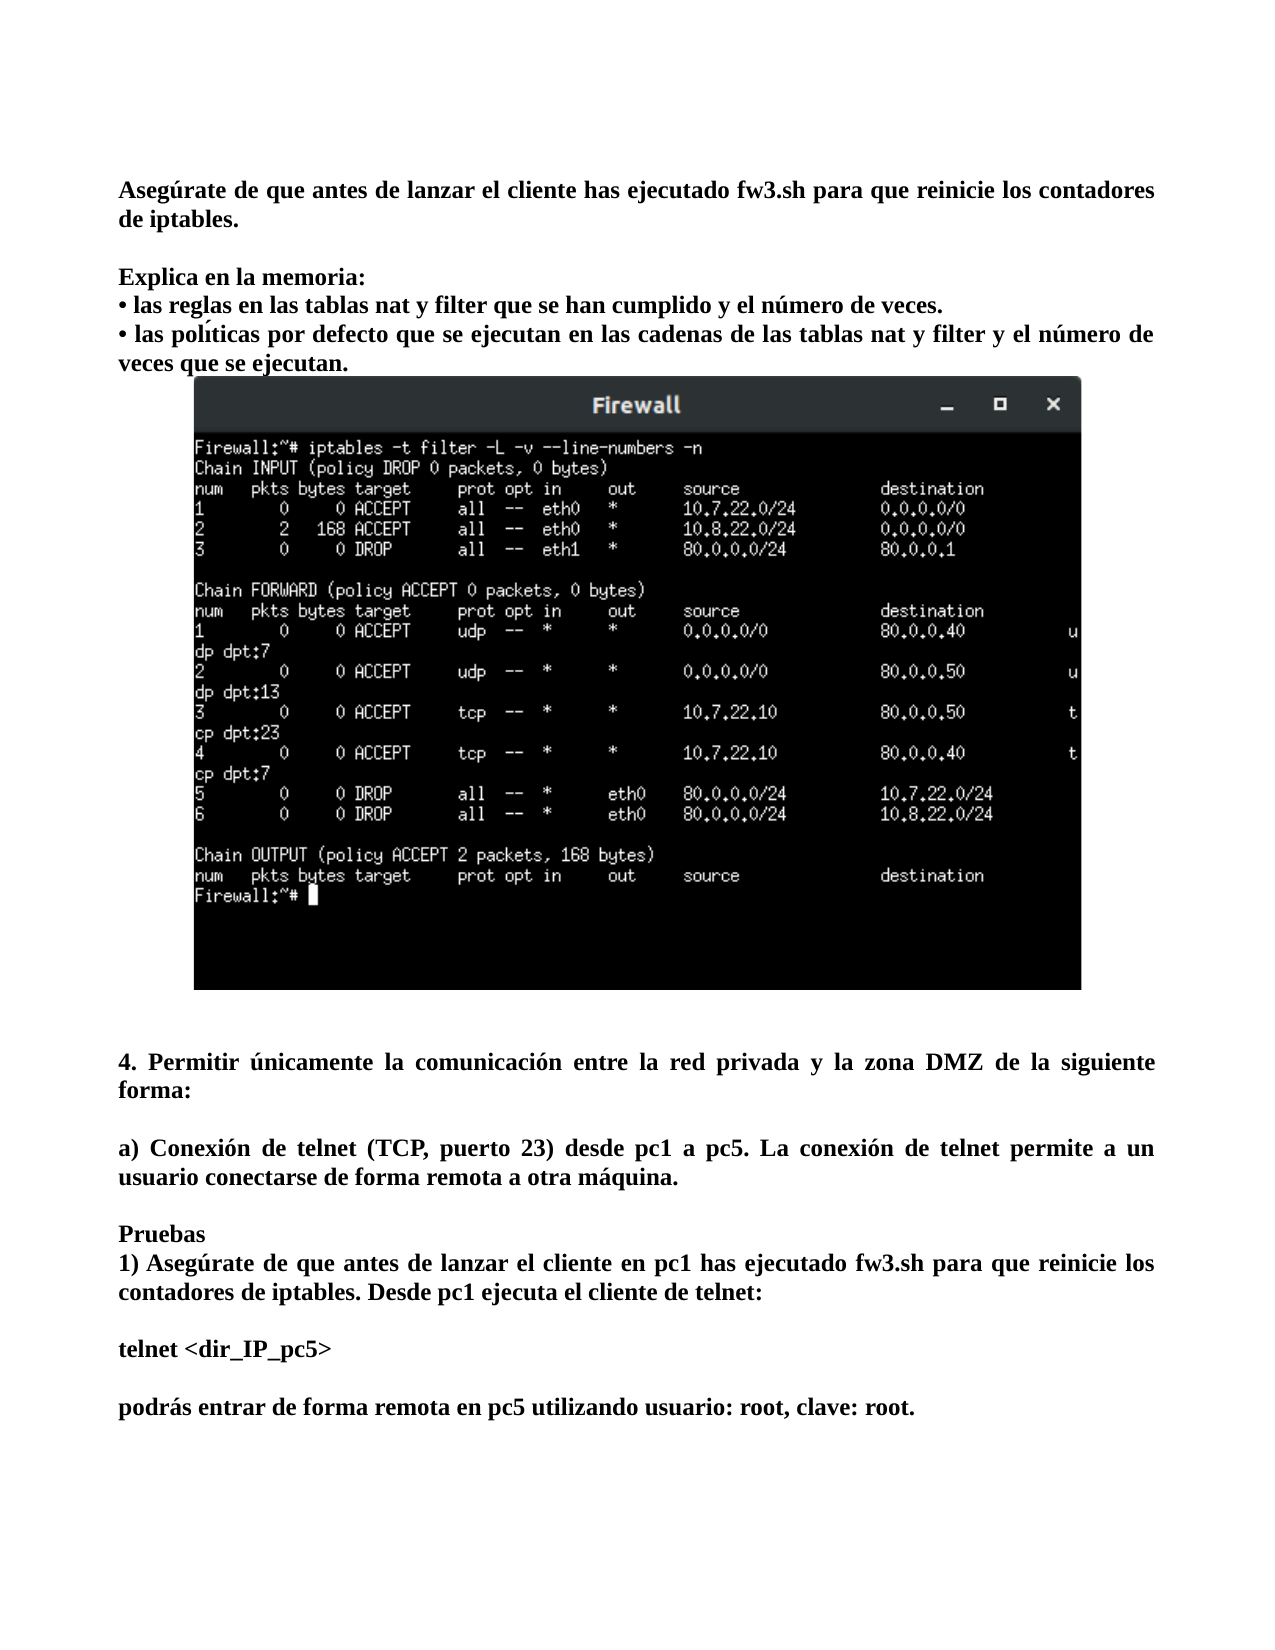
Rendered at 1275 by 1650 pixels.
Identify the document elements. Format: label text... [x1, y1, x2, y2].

text • las reglas en las tablas nat y filter que se han cumplido y el número de veces. [118, 291, 1157, 319]
text Pruebas [118, 1219, 1157, 1248]
text a) Conexión de telnet (TCP, puerto 23) desde pc1 a pc5. La conexión de telnet permite a un usuario conectarse de forma remota a otra máquina. [118, 1133, 1157, 1191]
text Asegúrate de que antes de lanzar el cliente has ejecutado fw3.sh para que reinicie los contadores de iptables. [118, 176, 1157, 233]
text 4. Permitir únicamente la comunicación entre la red privada y la zona DMZ de la siguiente forma: [118, 1047, 1157, 1104]
picture [193, 376, 1082, 990]
text podrás entrar de forma remota en pc5 utilizando usuario: root, clave: root. [118, 1392, 1157, 1421]
text Explica en la memoria: [118, 262, 1157, 291]
text 1) Asegúrate de que antes de lanzar el cliente en pc1 has ejecutado fw3.sh para que reinicie los contadores de iptables. Desde pc1 ejecuta el cliente de telnet: [118, 1248, 1157, 1306]
text • las polı́ticas por defecto que se ejecutan en las cadenas de las tablas nat y filter y el número de veces que se ejecutan. [118, 319, 1157, 377]
text telnet <dir_IP_pc5> [118, 1334, 1157, 1363]
